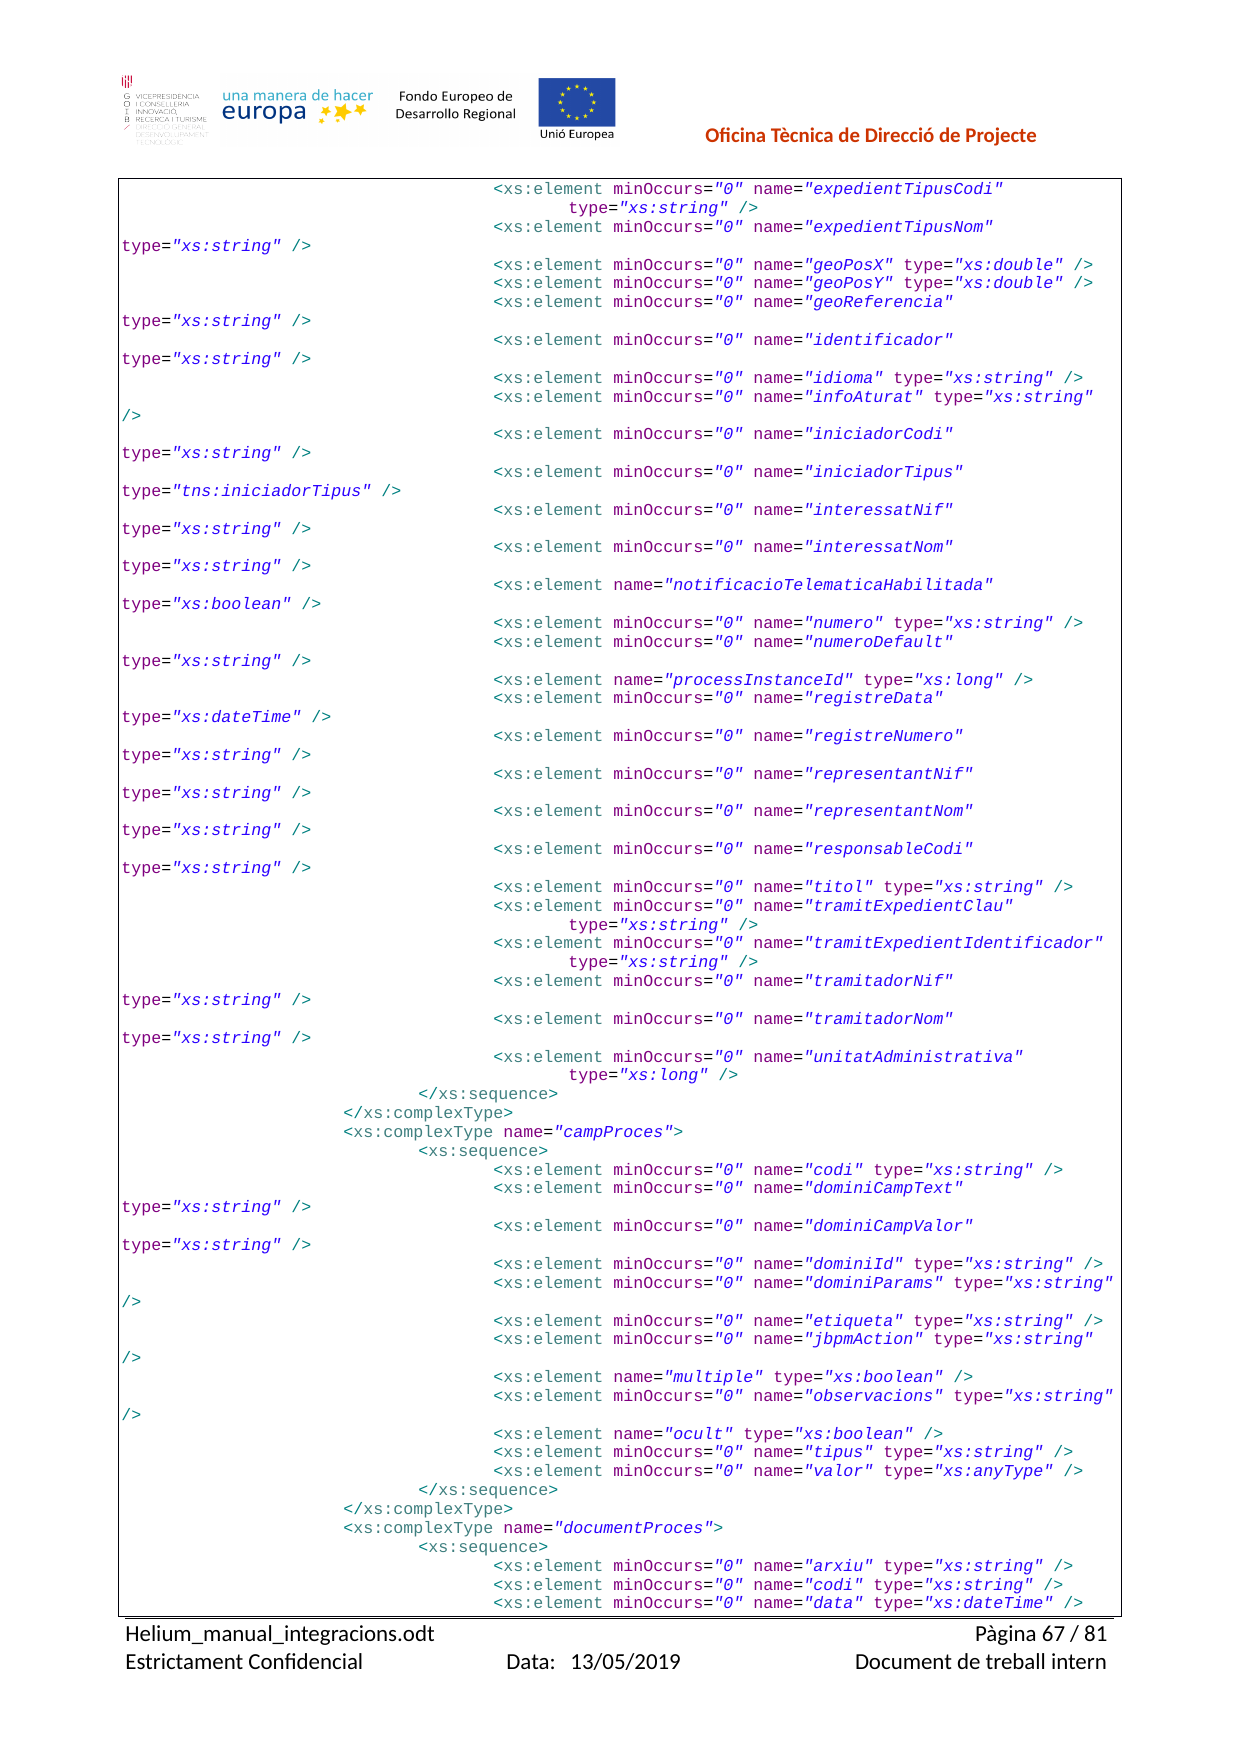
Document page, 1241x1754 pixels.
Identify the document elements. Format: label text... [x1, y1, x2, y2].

text <xs:element minOccurs="0" name="valor" type="xs:anyType" /> [119, 1460, 1121, 1479]
text <xs:element minOccurs="0" name="dominiCampValor" type="xs:string" /> [119, 1215, 1121, 1252]
text <xs:element minOccurs="0" name="codi" type="xs:string" /> [119, 1158, 1121, 1177]
text <xs:element minOccurs="0" name="data" type="xs:dateTime" /> [119, 1592, 1121, 1616]
text <xs:element minOccurs="0" name="registreNumero" type="xs:string" /> [119, 724, 1121, 762]
text <xs:element minOccurs="0" name="iniciadorTipus" type="tns:iniciadorTipus" /> [119, 461, 1121, 498]
picture [118, 73, 213, 147]
text <xs:element minOccurs="0" name="numeroDefault" type="xs:string" /> [119, 630, 1121, 668]
text <xs:element minOccurs="0" name="interessatNif" type="xs:string" /> [119, 498, 1121, 536]
text <xs:element minOccurs="0" name="expedientTipusCodi" [119, 179, 1121, 197]
text <xs:element minOccurs="0" name="etiqueta" type="xs:string" /> [119, 1309, 1121, 1328]
text <xs:element minOccurs="0" name="arxiu" type="xs:string" /> [119, 1554, 1121, 1573]
text <xs:element minOccurs="0" name="numero" type="xs:string" /> [119, 611, 1121, 630]
text </xs:complexType> [119, 1497, 1121, 1516]
text <xs:element minOccurs="0" name="expedientTipusNom" type="xs:string" /> [119, 215, 1121, 253]
text <xs:element minOccurs="0" name="titol" type="xs:string" /> [119, 875, 1121, 894]
text <xs:element name="ocult" type="xs:boolean" /> [119, 1422, 1121, 1441]
text <xs:element minOccurs="0" name="identificador" type="xs:string" /> [119, 328, 1121, 366]
text <xs:element minOccurs="0" name="tramitExpedientClau" [119, 894, 1121, 913]
text type="xs:string" /> [119, 197, 1121, 215]
text <xs:element minOccurs="0" name="dominiParams" type="xs:string" /> [119, 1271, 1121, 1309]
text <xs:element minOccurs="0" name="observacions" type="xs:string" /> [119, 1384, 1121, 1422]
text <xs:element minOccurs="0" name="geoPosY" type="xs:double" /> [119, 272, 1121, 291]
text <xs:element minOccurs="0" name="dominiId" type="xs:string" /> [119, 1252, 1121, 1271]
text <xs:element minOccurs="0" name="codi" type="xs:string" /> [119, 1573, 1121, 1592]
text <xs:sequence> [119, 1139, 1121, 1158]
text <xs:element minOccurs="0" name="representantNom" type="xs:string" /> [119, 800, 1121, 838]
text <xs:sequence> [119, 1535, 1121, 1554]
text <xs:element minOccurs="0" name="geoPosX" type="xs:double" /> [119, 253, 1121, 272]
text </xs:complexType> [119, 1102, 1121, 1120]
text <xs:element minOccurs="0" name="infoAturat" type="xs:string" /> [119, 385, 1121, 423]
text <xs:element minOccurs="0" name="jbpmAction" type="xs:string" /> [119, 1328, 1121, 1366]
text type="xs:string" /> [119, 951, 1121, 969]
text <xs:element minOccurs="0" name="idioma" type="xs:string" /> [119, 366, 1121, 385]
text <xs:element minOccurs="0" name="registreData" type="xs:dateTime" /> [119, 687, 1121, 724]
text <xs:element name="notificacioTelematicaHabilitada" type="xs:boolean" /> [119, 574, 1121, 611]
text </xs:sequence> [119, 1083, 1121, 1102]
text <xs:element minOccurs="0" name="unitatAdministrativa" [119, 1045, 1121, 1064]
text <xs:element minOccurs="0" name="iniciadorCodi" type="xs:string" /> [119, 423, 1121, 461]
text <xs:complexType name="documentProces"> [119, 1516, 1121, 1535]
text type="xs:string" /> [119, 913, 1121, 932]
text <xs:element minOccurs="0" name="tipus" type="xs:string" /> [119, 1441, 1121, 1460]
text <xs:element name="multiple" type="xs:boolean" /> [119, 1366, 1121, 1384]
text <xs:element name="processInstanceId" type="xs:long" /> [119, 668, 1121, 687]
text <xs:element minOccurs="0" name="tramitExpedientIdentificador" [119, 932, 1121, 951]
picture [219, 73, 621, 147]
text <xs:element minOccurs="0" name="dominiCampText" type="xs:string" /> [119, 1177, 1121, 1215]
text <xs:element minOccurs="0" name="geoReferencia" type="xs:string" /> [119, 291, 1121, 328]
text <xs:element minOccurs="0" name="representantNif" type="xs:string" /> [119, 762, 1121, 800]
text <xs:element minOccurs="0" name="tramitadorNom" type="xs:string" /> [119, 1007, 1121, 1045]
text <xs:element minOccurs="0" name="tramitadorNif" type="xs:string" /> [119, 969, 1121, 1007]
text </xs:sequence> [119, 1479, 1121, 1497]
text <xs:element minOccurs="0" name="responsableCodi" type="xs:string" /> [119, 838, 1121, 875]
text <xs:complexType name="campProces"> [119, 1120, 1121, 1139]
text type="xs:long" /> [119, 1064, 1121, 1083]
text <xs:element minOccurs="0" name="interessatNom" type="xs:string" /> [119, 536, 1121, 574]
